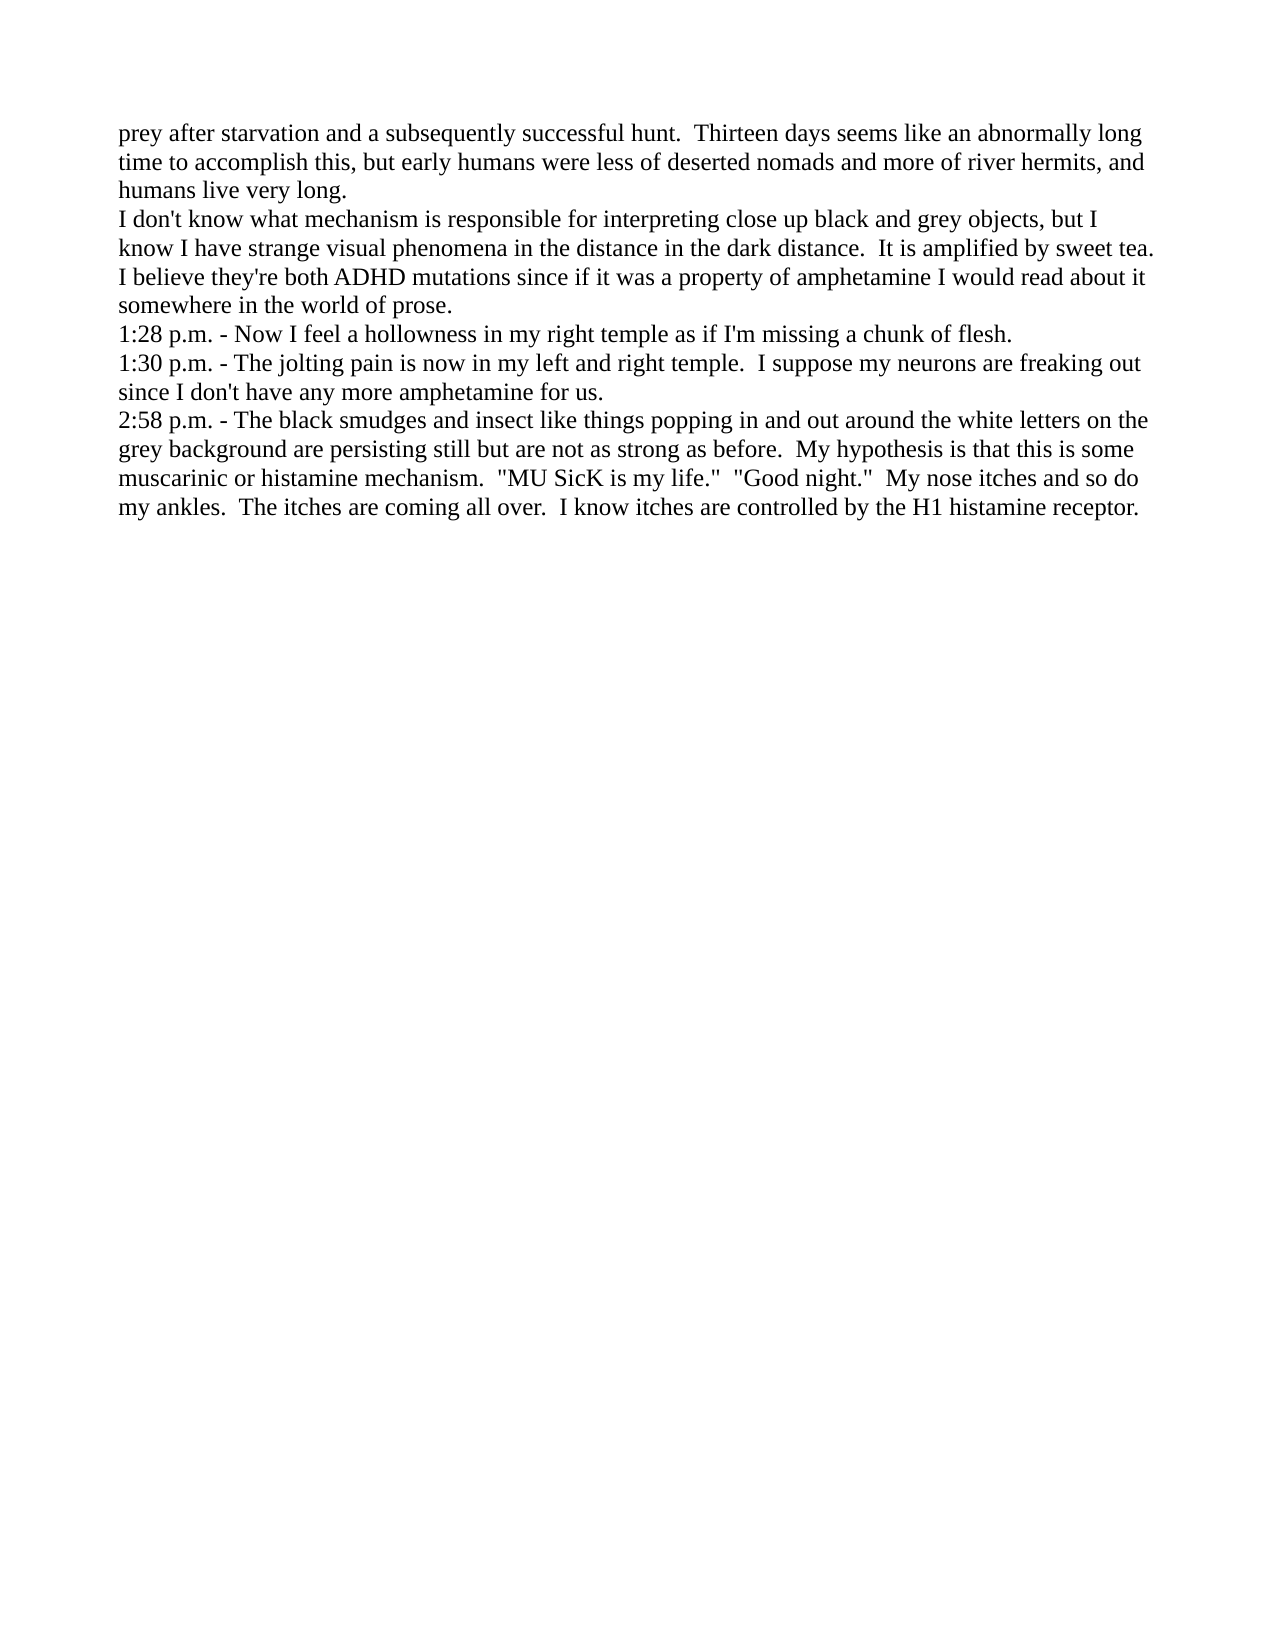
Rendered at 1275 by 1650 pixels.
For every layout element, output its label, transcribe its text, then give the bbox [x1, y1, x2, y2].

text 1:28 p.m. - Now I feel a hollowness in my right temple as if I'm missing a chunk of flesh. [118, 319, 1157, 348]
text 1:30 p.m. - The jolting pain is now in my left and right temple. I suppose my neurons are freaking out since I don't have any more amphetamine for us. [118, 348, 1157, 406]
text prey after starvation and a subsequently successful hunt. Thirteen days seems like an abnormally long time to accomplish this, but early humans were less of deserted nomads and more of river hermits, and humans live very long. [118, 118, 1157, 204]
text 2:58 p.m. - The black smudges and insect like things popping in and out around the white letters on the grey background are persisting still but are not as strong as before. My hypothesis is that this is some muscarinic or histamine mechanism. "MU SicK is my life." "Good night." My nose itches and so do my ankles. The itches are coming all over. I know itches are controlled by the H1 histamine receptor. [118, 406, 1157, 521]
text I don't know what mechanism is responsible for interpreting close up black and grey objects, but I know I have strange visual phenomena in the distance in the dark distance. It is amplified by sweet tea. I believe they're both ADHD mutations since if it was a property of amphetamine I would read about it somewhere in the world of prose. [118, 204, 1157, 319]
